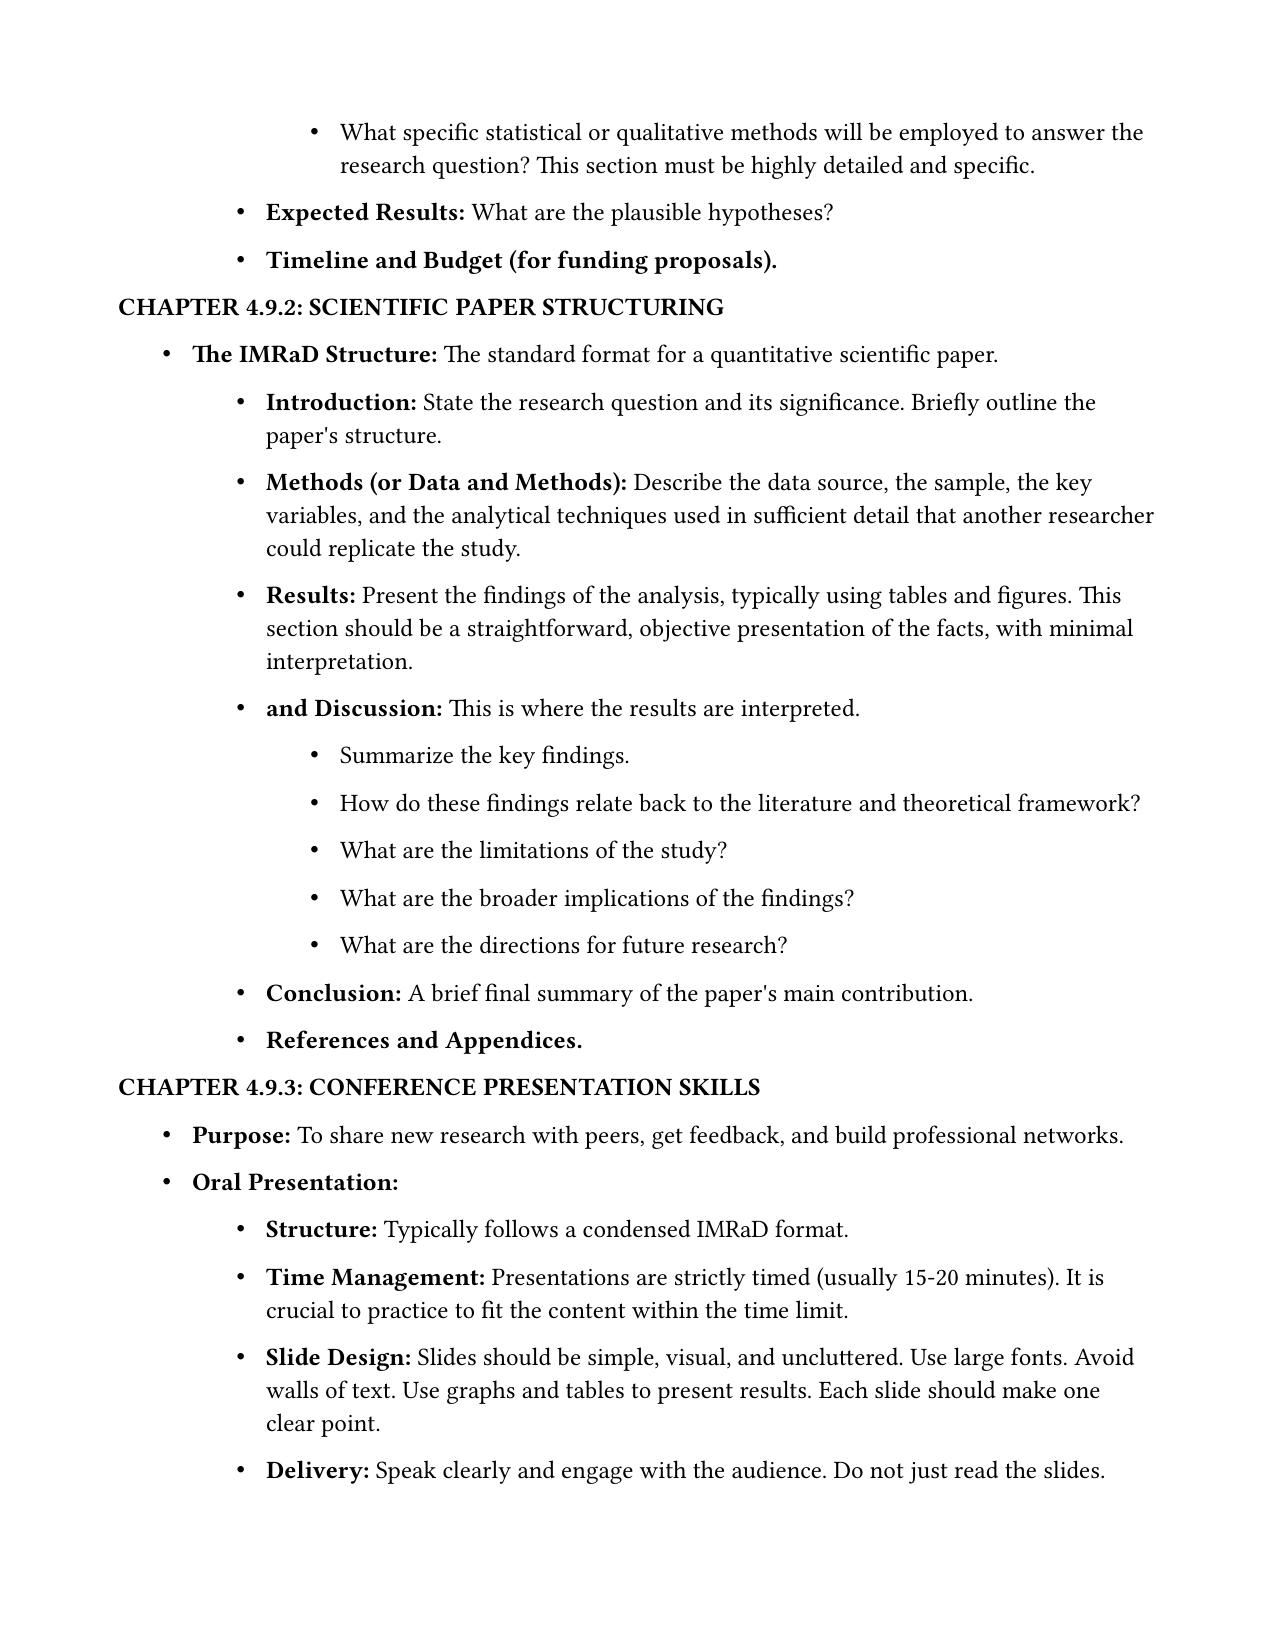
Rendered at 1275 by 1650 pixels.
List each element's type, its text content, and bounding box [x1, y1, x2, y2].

list Timeline and Budget (for funding proposals). [236, 246, 1157, 274]
list Introduction: State the research question and its significance. Briefly outline the paper's structure. [236, 388, 1157, 449]
text CHAPTER 4.9.3: CONFERENCE PRESENTATION SKILLS [118, 1073, 1157, 1102]
list Delivery: Speak clearly and engage with the audience. Do not just read the slides. [236, 1456, 1157, 1485]
list How do these findings relate back to the literature and theoretical framework? [310, 789, 1157, 817]
list and Discussion: This is where the results are interpreted. [236, 694, 1157, 723]
list The IMRaD Structure: The standard format for a quantitative scientific paper. [162, 341, 1157, 369]
list References and Appendices. [236, 1026, 1157, 1054]
list Methods (or Data and Methods): Describe the data source, the sample, the key variables, and the analytical techniques used in sufficient detail that another researcher could replicate the study. [236, 468, 1157, 562]
list Slide Design: Slides should be simple, visual, and uncluttered. Use large fonts. Avoid walls of text. Use graphs and tables to present results. Each slide should make one clear point. [236, 1343, 1157, 1437]
text CHAPTER 4.9.2: SCIENTIFIC PAPER STRUCTURING [118, 293, 1157, 322]
list Structure: Typically follows a condensed IMRaD format. [236, 1216, 1157, 1244]
list Oral Presentation: [162, 1168, 1157, 1197]
list Expected Results: What are the plausible hypotheses? [236, 198, 1157, 227]
list Conclusion: A brief final summary of the paper's main contribution. [236, 978, 1157, 1007]
list Purpose: To share new research with peers, get feedback, and build professional networks. [162, 1121, 1157, 1149]
list What are the directions for future research? [310, 931, 1157, 960]
list What specific statistical or qualitative methods will be employed to answer the research question? This section must be highly detailed and specific. [310, 118, 1157, 179]
list What are the broader implications of the findings? [310, 884, 1157, 912]
list What are the limitations of the study? [310, 836, 1157, 865]
list Results: Present the findings of the analysis, typically using tables and figures. This section should be a straightforward, objective presentation of the facts, with minimal interpretation. [236, 581, 1157, 675]
list Summarize the key findings. [310, 742, 1157, 770]
list Time Management: Presentations are strictly timed (usually 15-20 minutes). It is crucial to practice to fit the content within the time limit. [236, 1263, 1157, 1324]
